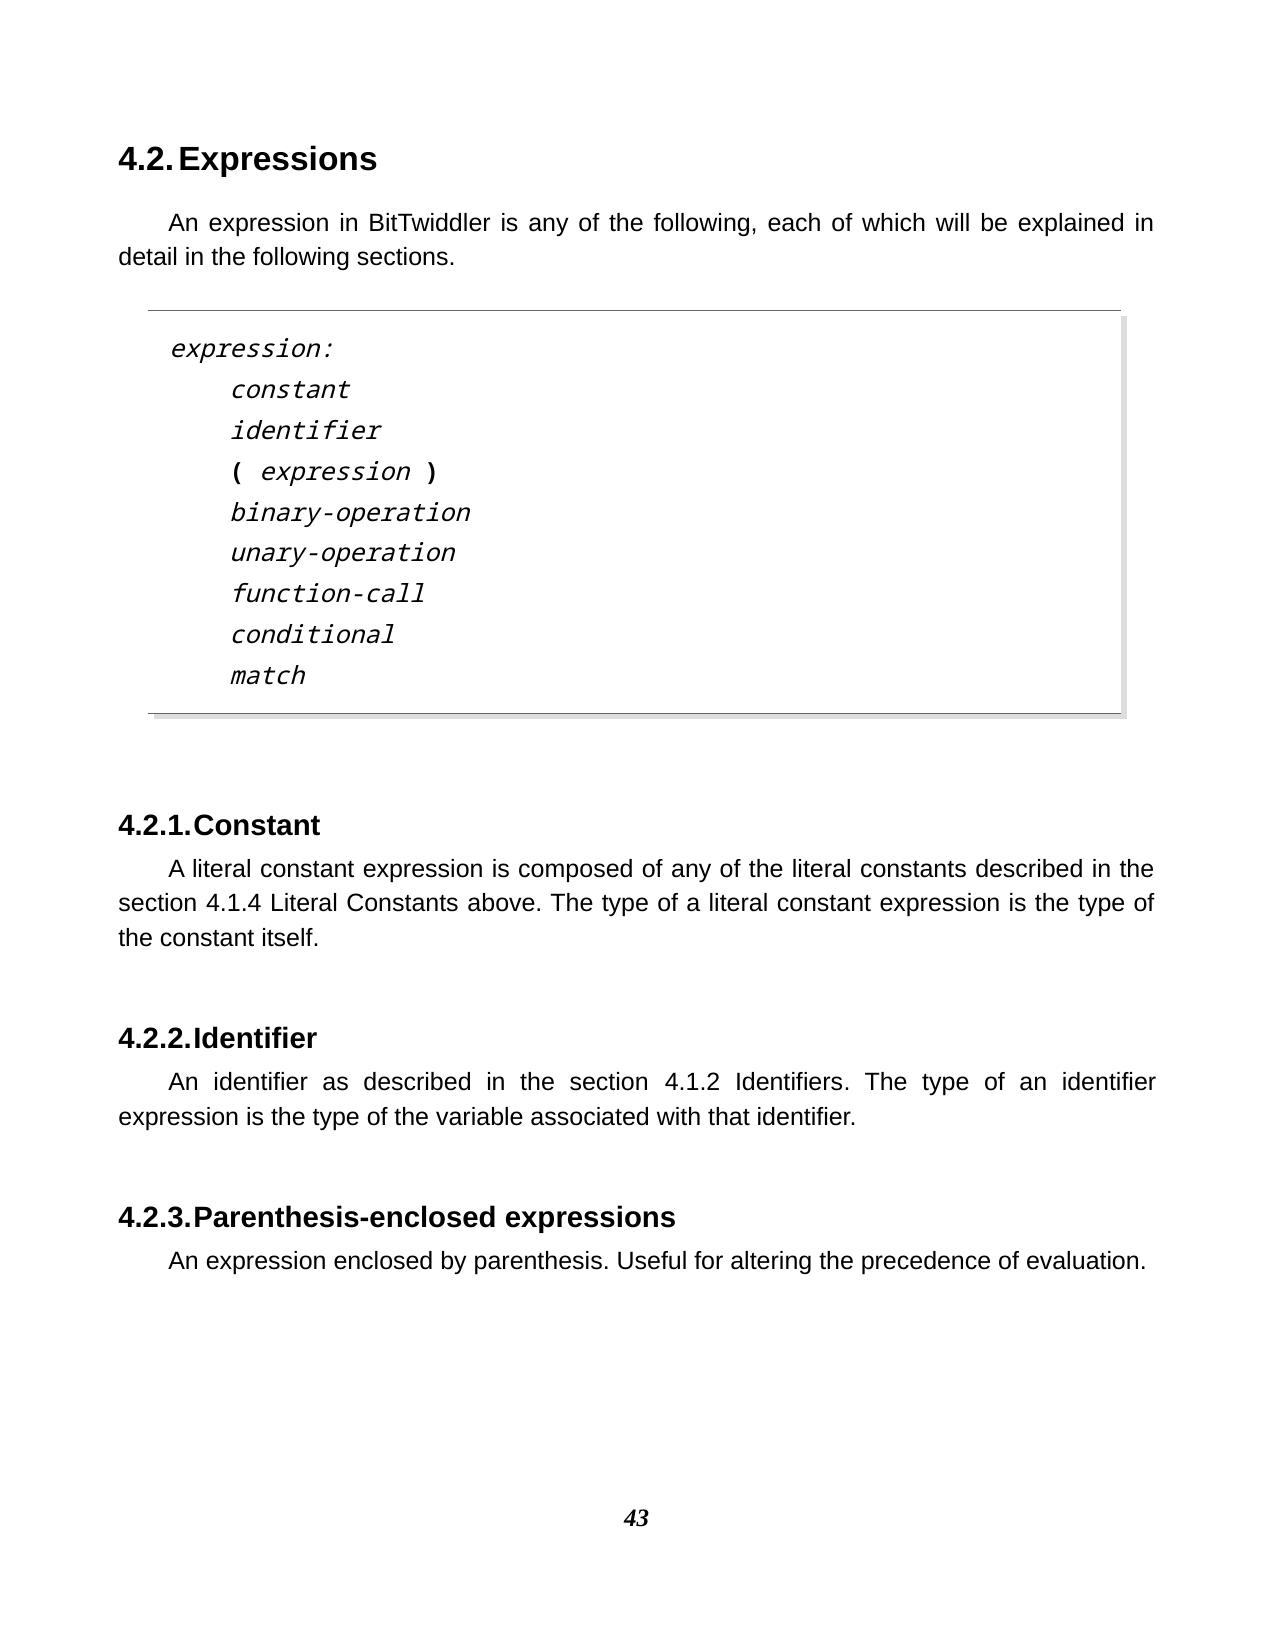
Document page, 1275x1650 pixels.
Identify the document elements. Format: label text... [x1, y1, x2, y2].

text constant [148, 351, 1121, 391]
subtitle Expressions [118, 139, 1157, 178]
text binary-operation [148, 473, 1121, 514]
text function-call [148, 555, 1121, 596]
text unary-operation [148, 514, 1121, 555]
text match [148, 636, 1121, 713]
text ( expression ) [148, 432, 1121, 473]
text An expression in BitTwiddler is any of the following, each of which will be explained in detail in the following sections. [118, 208, 1157, 271]
text An identifier as described in the section 4.1.2 Identifiers. The type of an identifier expression is the type of the variable associated with that identifier. [118, 1067, 1157, 1131]
text A literal constant expression is composed of any of the literal constants described in the section 4.1.4 Literal Constants above. The type of a literal constant expression is the type of the constant itself. [118, 854, 1157, 952]
text An expression enclosed by parenthesis. Useful for altering the precedence of evaluation. [118, 1246, 1157, 1275]
subtitle Constant [118, 808, 1157, 841]
text identifier [148, 391, 1121, 432]
subtitle Identifier [118, 1021, 1157, 1055]
text expression: [148, 311, 1121, 351]
subtitle Parenthesis-enclosed expressions [118, 1200, 1157, 1234]
text conditional [148, 596, 1121, 636]
